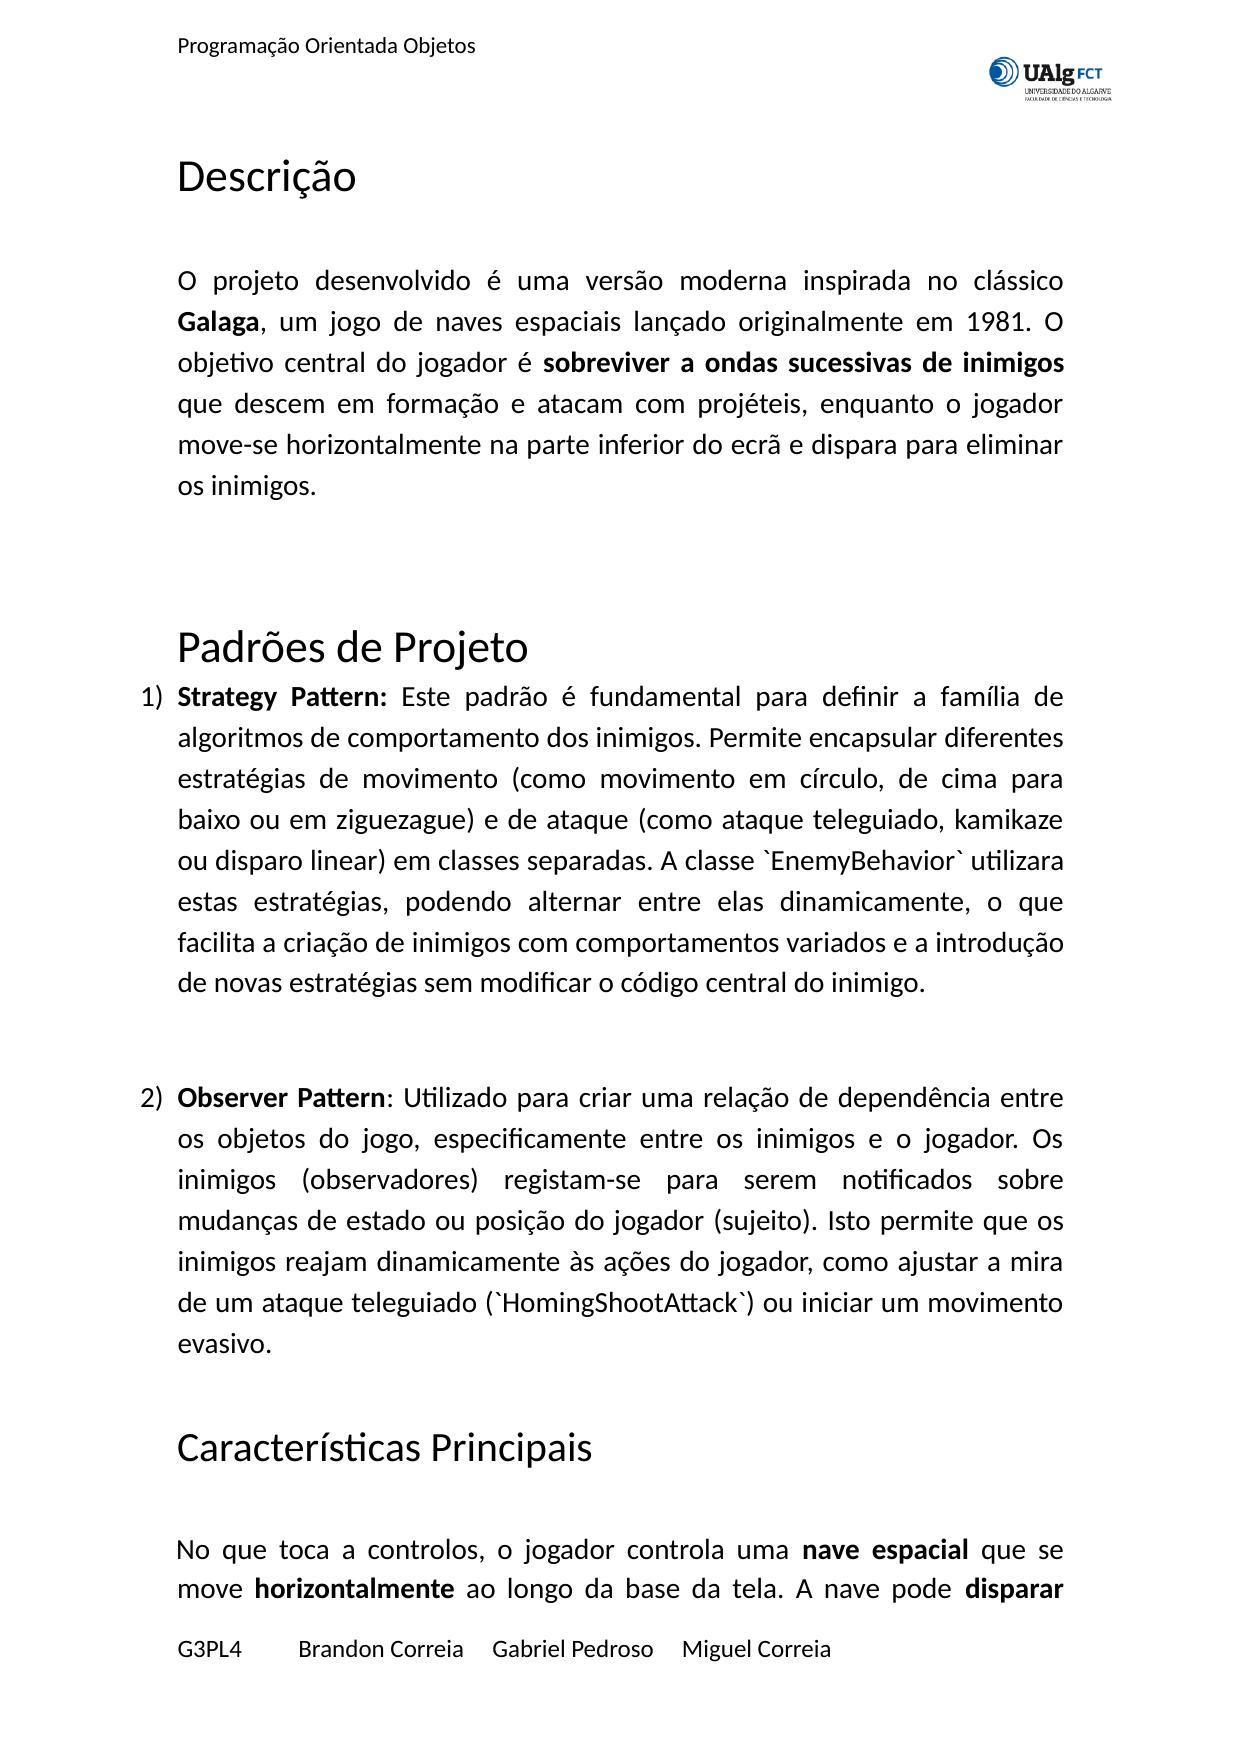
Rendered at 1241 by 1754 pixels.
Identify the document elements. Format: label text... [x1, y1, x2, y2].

text O projeto desenvolvido é uma versão moderna inspirada no clássico Galaga, um jogo de naves espaciais lançado originalmente em 1981. O objetivo central do jogador é sobreviver a ondas sucessivas de inimigos que descem em formação e atacam com projéteis, enquanto o jogador move-se horizontalmente na parte inferior do ecrã e dispara para eliminar os inimigos. [177, 262, 1065, 503]
text No que toca a controlos, o jogador controla uma nave espacial que se move horizontalmente ao longo da base da tela. A nave pode disparar [176, 1531, 1064, 1606]
list Strategy Pattern: Este padrão é fundamental para definir a família de algoritmos de comportamento dos inimigos. Permite encapsular diferentes estratégias de movimento (como movimento em círculo, de cima para baixo ou em ziguezague) e de ataque (como ataque teleguiado, kamikaze ou disparo linear) em classes separadas. A classe `EnemyBehavior` utilizara estas estratégias, podendo alternar entre elas dinamicamente, o que facilita a criação de inimigos com comportamentos variados e a introdução de novas estratégias sem modificar o código central do inimigo. [140, 678, 1065, 1000]
subtitle Características Principais [177, 1421, 1064, 1472]
subtitle Descrição [177, 147, 1064, 203]
list Observer Pattern: Utilizado para criar uma relação de dependência entre os objetos do jogo, especificamente entre os inimigos e o jogador. Os inimigos (observadores) registam-se para serem notificados sobre mudanças de estado ou posição do jogador (sujeito). Isto permite que os inimigos reajam dinamicamente às ações do jogador, como ajustar a mira de um ataque teleguiado (`HomingShootAttack`) ou iniciar um movimento evasivo. [140, 1079, 1065, 1361]
subtitle Padrões de Projeto [177, 618, 1064, 674]
